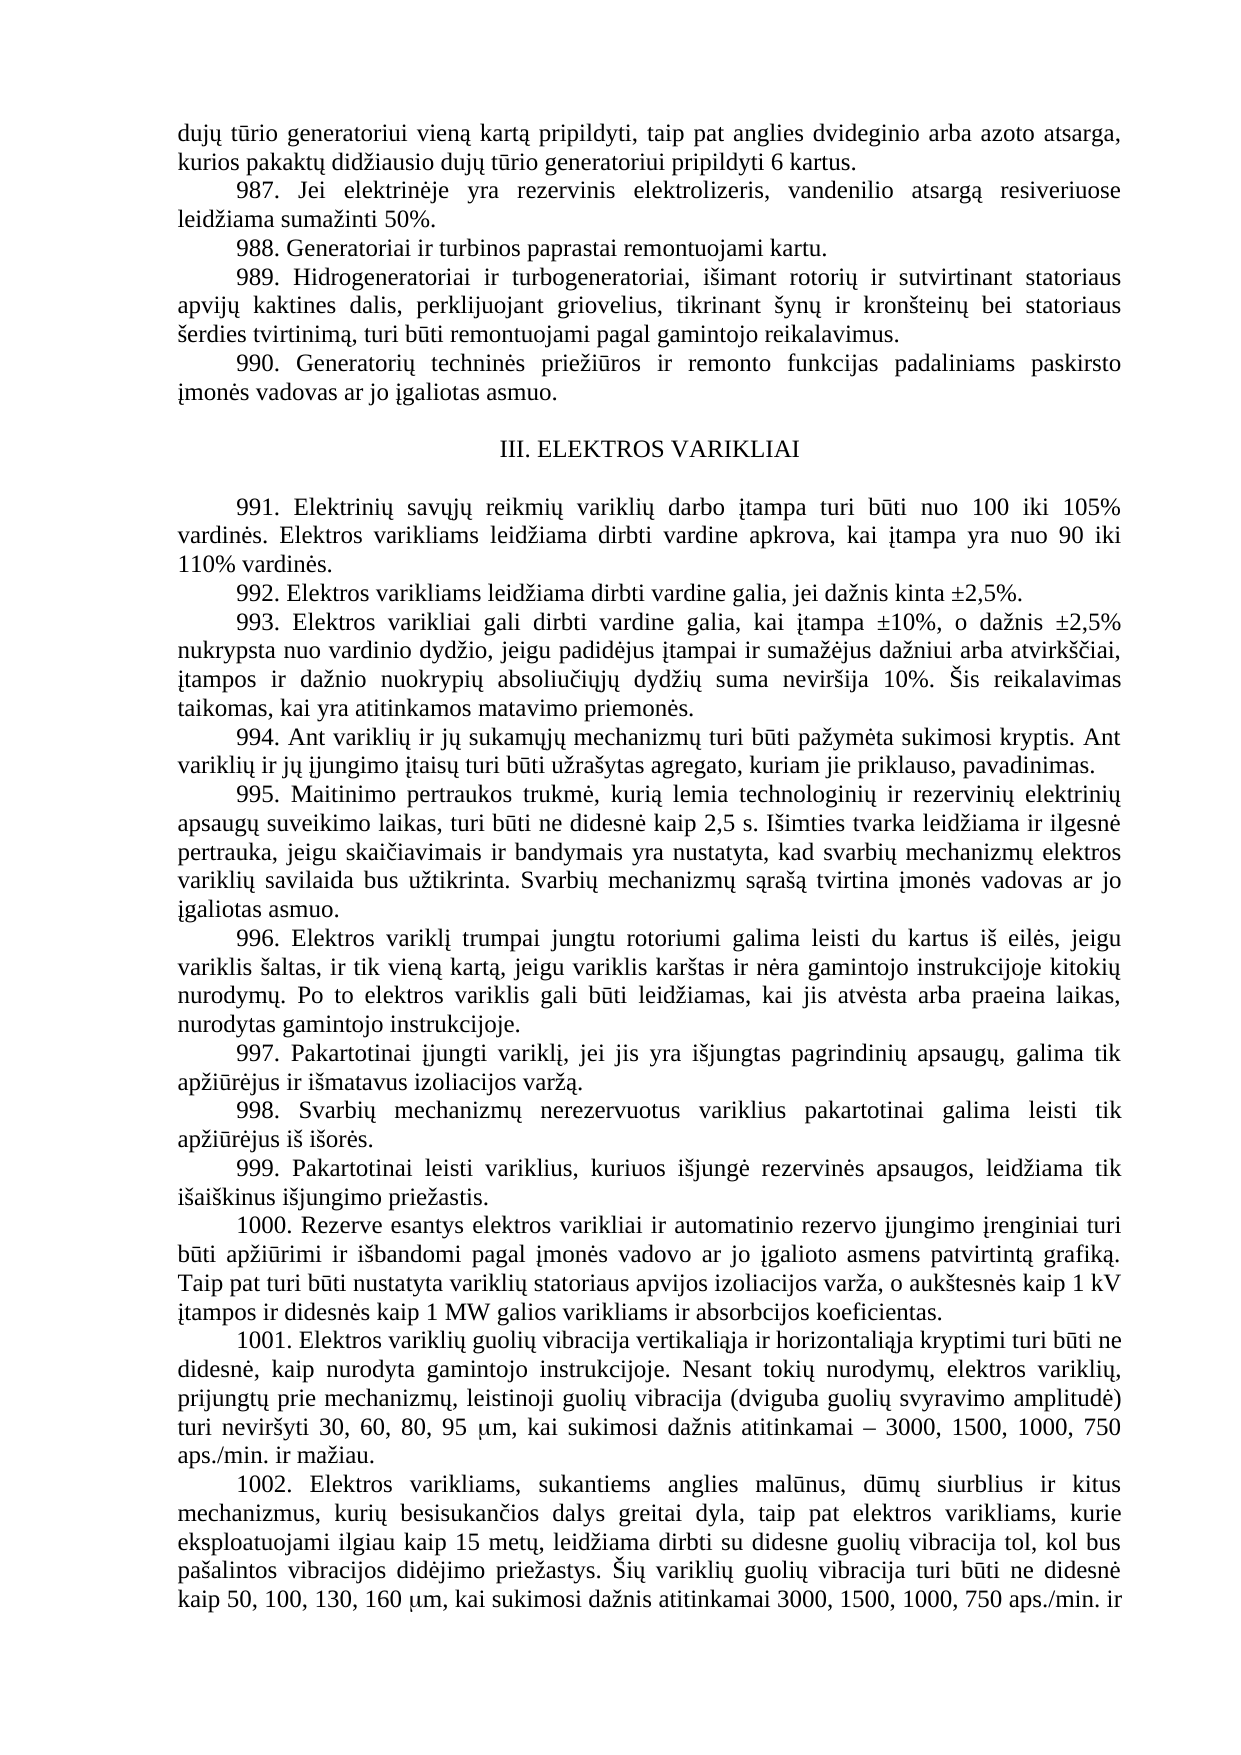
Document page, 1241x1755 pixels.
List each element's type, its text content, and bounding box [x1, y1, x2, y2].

text 999. Pakartotinai leisti variklius, kuriuos išjungė rezervinės apsaugos, leidžiama tik išaiškinus išjungimo priežastis. [177, 1153, 1122, 1211]
text 996. Elektros variklį trumpai jungtu rotoriumi galima leisti du kartus iš eilės, jeigu variklis šaltas, ir tik vieną kartą, jeigu variklis karštas ir nėra gamintojo instrukcijoje kitokių nurodymų. Po to elektros variklis gali būti leidžiamas, kai jis atvėsta arba praeina laikas, nurodytas gamintojo instrukcijoje. [177, 923, 1122, 1038]
text 997. Pakartotinai įjungti variklį, jei jis yra išjungtas pagrindinių apsaugų, galima tik apžiūrėjus ir išmatavus izoliacijos varžą. [177, 1038, 1122, 1096]
text dujų tūrio generatoriui vieną kartą pripildyti, taip pat anglies dvideginio arba azoto atsarga, kurios pakaktų didžiausio dujų tūrio generatoriui pripildyti 6 kartus. [177, 118, 1122, 176]
text III. ELEKTROS VARIKLIAI [177, 434, 1122, 463]
text 990. Generatorių techninės priežiūros ir remonto funkcijas padaliniams paskirsto įmonės vadovas ar jo įgaliotas asmuo. [177, 348, 1122, 406]
text 991. Elektrinių savųjų reikmių variklių darbo įtampa turi būti nuo 100 iki 105% vardinės. Elektros varikliams leidžiama dirbti vardine apkrova, kai įtampa yra nuo 90 iki 110% vardinės. [177, 492, 1122, 578]
text 992. Elektros varikliams leidžiama dirbti vardine galia, jei dažnis kinta ±2,5%. [177, 578, 1122, 607]
text 1000. Rezerve esantys elektros varikliai ir automatinio rezervo įjungimo įrenginiai turi būti apžiūrimi ir išbandomi pagal įmonės vadovo ar jo įgalioto asmens patvirtintą grafiką. Taip pat turi būti nustatyta variklių statoriaus apvijos izoliacijos varža, o aukštesnės kaip 1 kV įtampos ir didesnės kaip 1 MW galios varikliams ir absorbcijos koeficientas. [177, 1211, 1122, 1326]
text 1001. Elektros variklių guolių vibracija vertikaliąja ir horizontaliąja kryptimi turi būti ne didesnė, kaip nurodyta gamintojo instrukcijoje. Nesant tokių nurodymų, elektros variklių, prijungtų prie mechanizmų, leistinoji guolių vibracija (dviguba guolių svyravimo amplitudė) turi neviršyti 30, 60, 80, 95 m, kai sukimosi dažnis atitinkamai – 3000, 1500, 1000, 750 aps./min. ir mažiau. [177, 1326, 1122, 1469]
text 995. Maitinimo pertraukos trukmė, kurią lemia technologinių ir rezervinių elektrinių apsaugų suveikimo laikas, turi būti ne didesnė kaip 2,5 s. Išimties tvarka leidžiama ir ilgesnė pertrauka, jeigu skaičiavimais ir bandymais yra nustatyta, kad svarbių mechanizmų elektros variklių savilaida bus užtikrinta. Svarbių mechanizmų sąrašą tvirtina įmonės vadovas ar jo įgaliotas asmuo. [177, 779, 1122, 923]
text 989. Hidrogeneratoriai ir turbogeneratoriai, išimant rotorių ir sutvirtinant statoriaus apvijų kaktines dalis, perklijuojant griovelius, tikrinant šynų ir kronšteinų bei statoriaus šerdies tvirtinimą, turi būti remontuojami pagal gamintojo reikalavimus. [177, 262, 1122, 348]
text 994. Ant variklių ir jų sukamųjų mechanizmų turi būti pažymėta sukimosi kryptis. Ant variklių ir jų įjungimo įtaisų turi būti užrašytas agregato, kuriam jie priklauso, pavadinimas. [177, 722, 1122, 779]
text 1002. Elektros varikliams, sukantiems anglies malūnus, dūmų siurblius ir kitus mechanizmus, kurių besisukančios dalys greitai dyla, taip pat elektros varikliams, kurie eksploatuojami ilgiau kaip 15 metų, leidžiama dirbti su didesne guolių vibracija tol, kol bus pašalintos vibracijos didėjimo priežastys. Šių variklių guolių vibracija turi būti ne didesnė kaip 50, 100, 130, 160 m, kai sukimosi dažnis atitinkamai 3000, 1500, 1000, 750 aps./min. ir [177, 1469, 1122, 1613]
text 993. Elektros varikliai gali dirbti vardine galia, kai įtampa ±10%, o dažnis ±2,5% nukrypsta nuo vardinio dydžio, jeigu padidėjus įtampai ir sumažėjus dažniui arba atvirkščiai, įtampos ir dažnio nuokrypių absoliučiųjų dydžių suma neviršija 10%. Šis reikalavimas taikomas, kai yra atitinkamos matavimo priemonės. [177, 607, 1122, 722]
text 987. Jei elektrinėje yra rezervinis elektrolizeris, vandenilio atsargą resiveriuose leidžiama sumažinti 50%. [177, 176, 1122, 233]
text 988. Generatoriai ir turbinos paprastai remontuojami kartu. [177, 233, 1122, 262]
text 998. Svarbių mechanizmų nerezervuotus variklius pakartotinai galima leisti tik apžiūrėjus iš išorės. [177, 1096, 1122, 1153]
